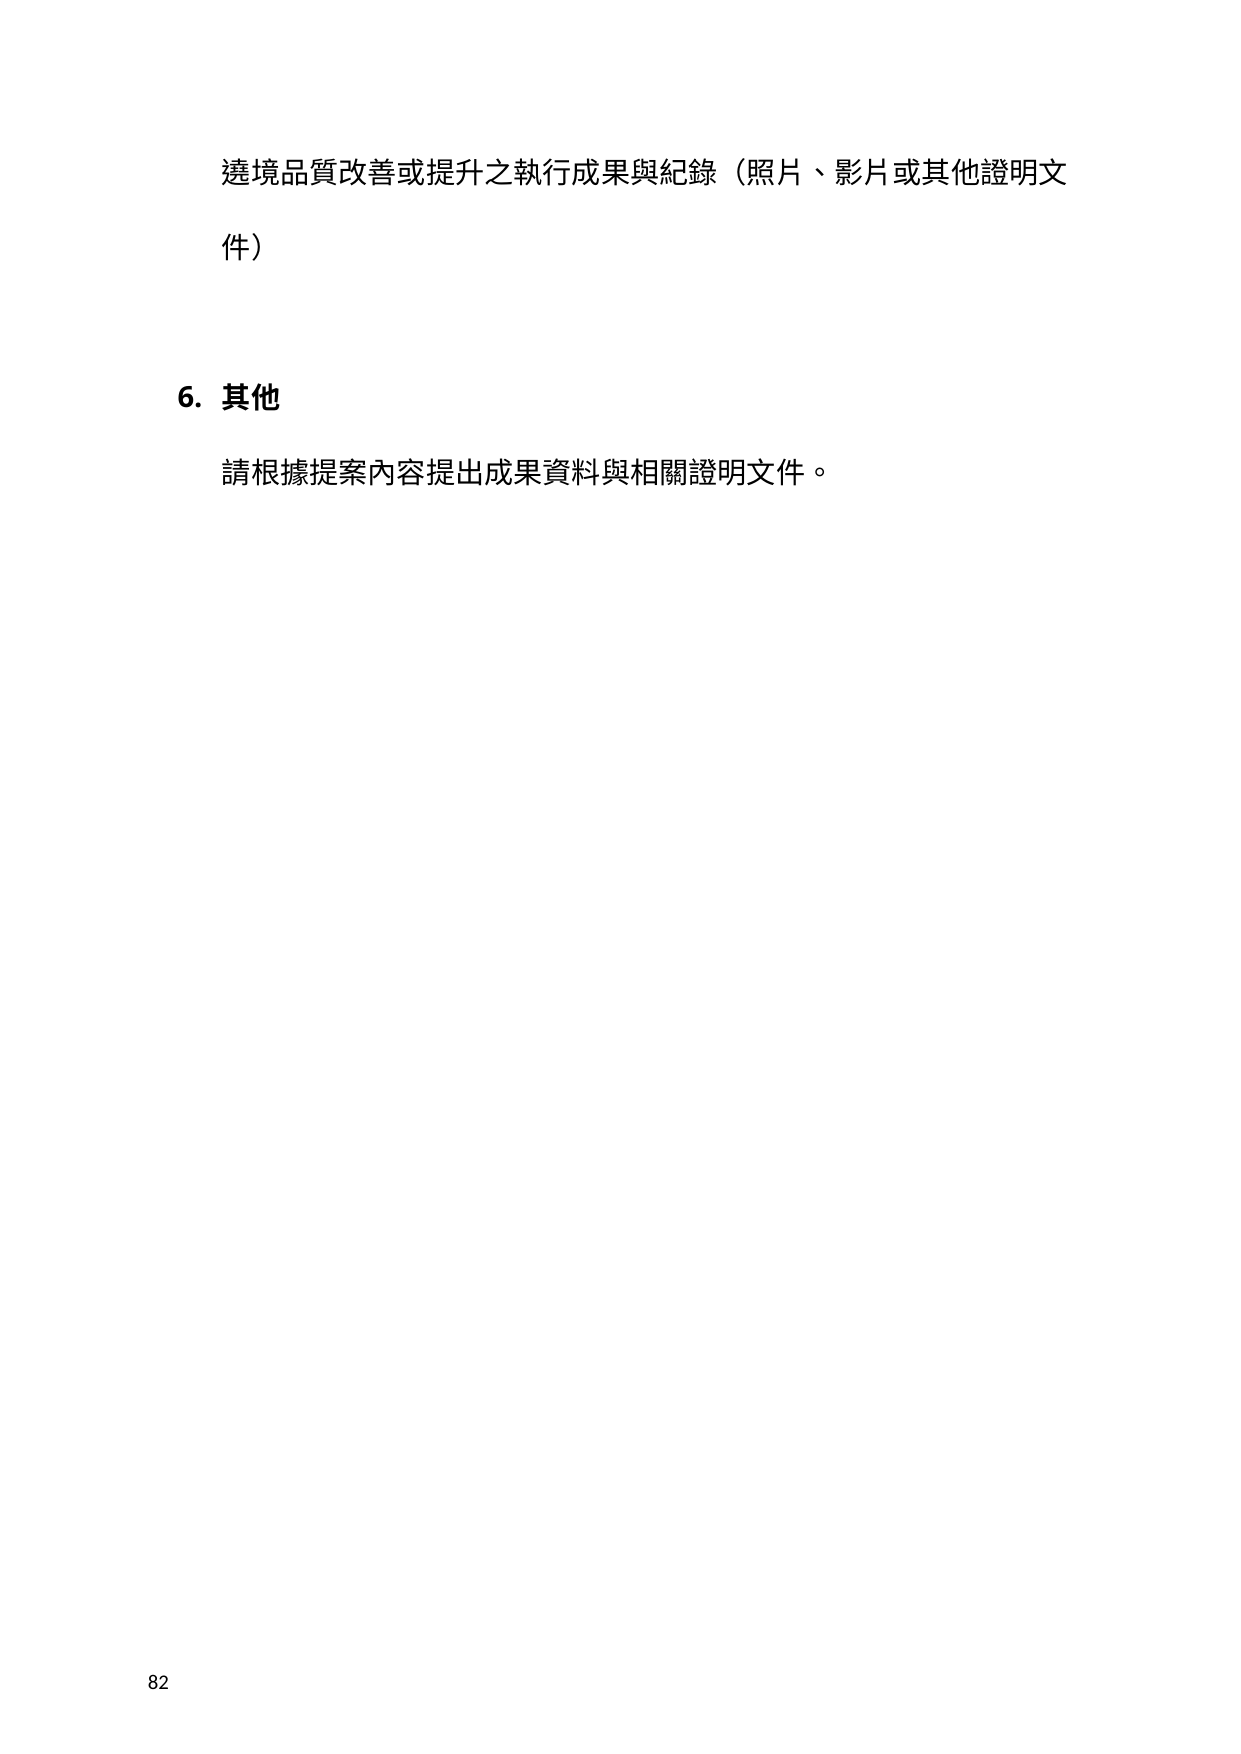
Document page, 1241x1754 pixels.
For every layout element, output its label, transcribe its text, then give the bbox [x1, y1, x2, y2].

list 請根據提案內容提出成果資料與相關證明文件。 [222, 427, 1092, 502]
list 其他 [177, 352, 1092, 427]
list 遶境品質改善或提升之執行成果與紀錄（照片、影片或其他證明文件） [222, 127, 1092, 277]
